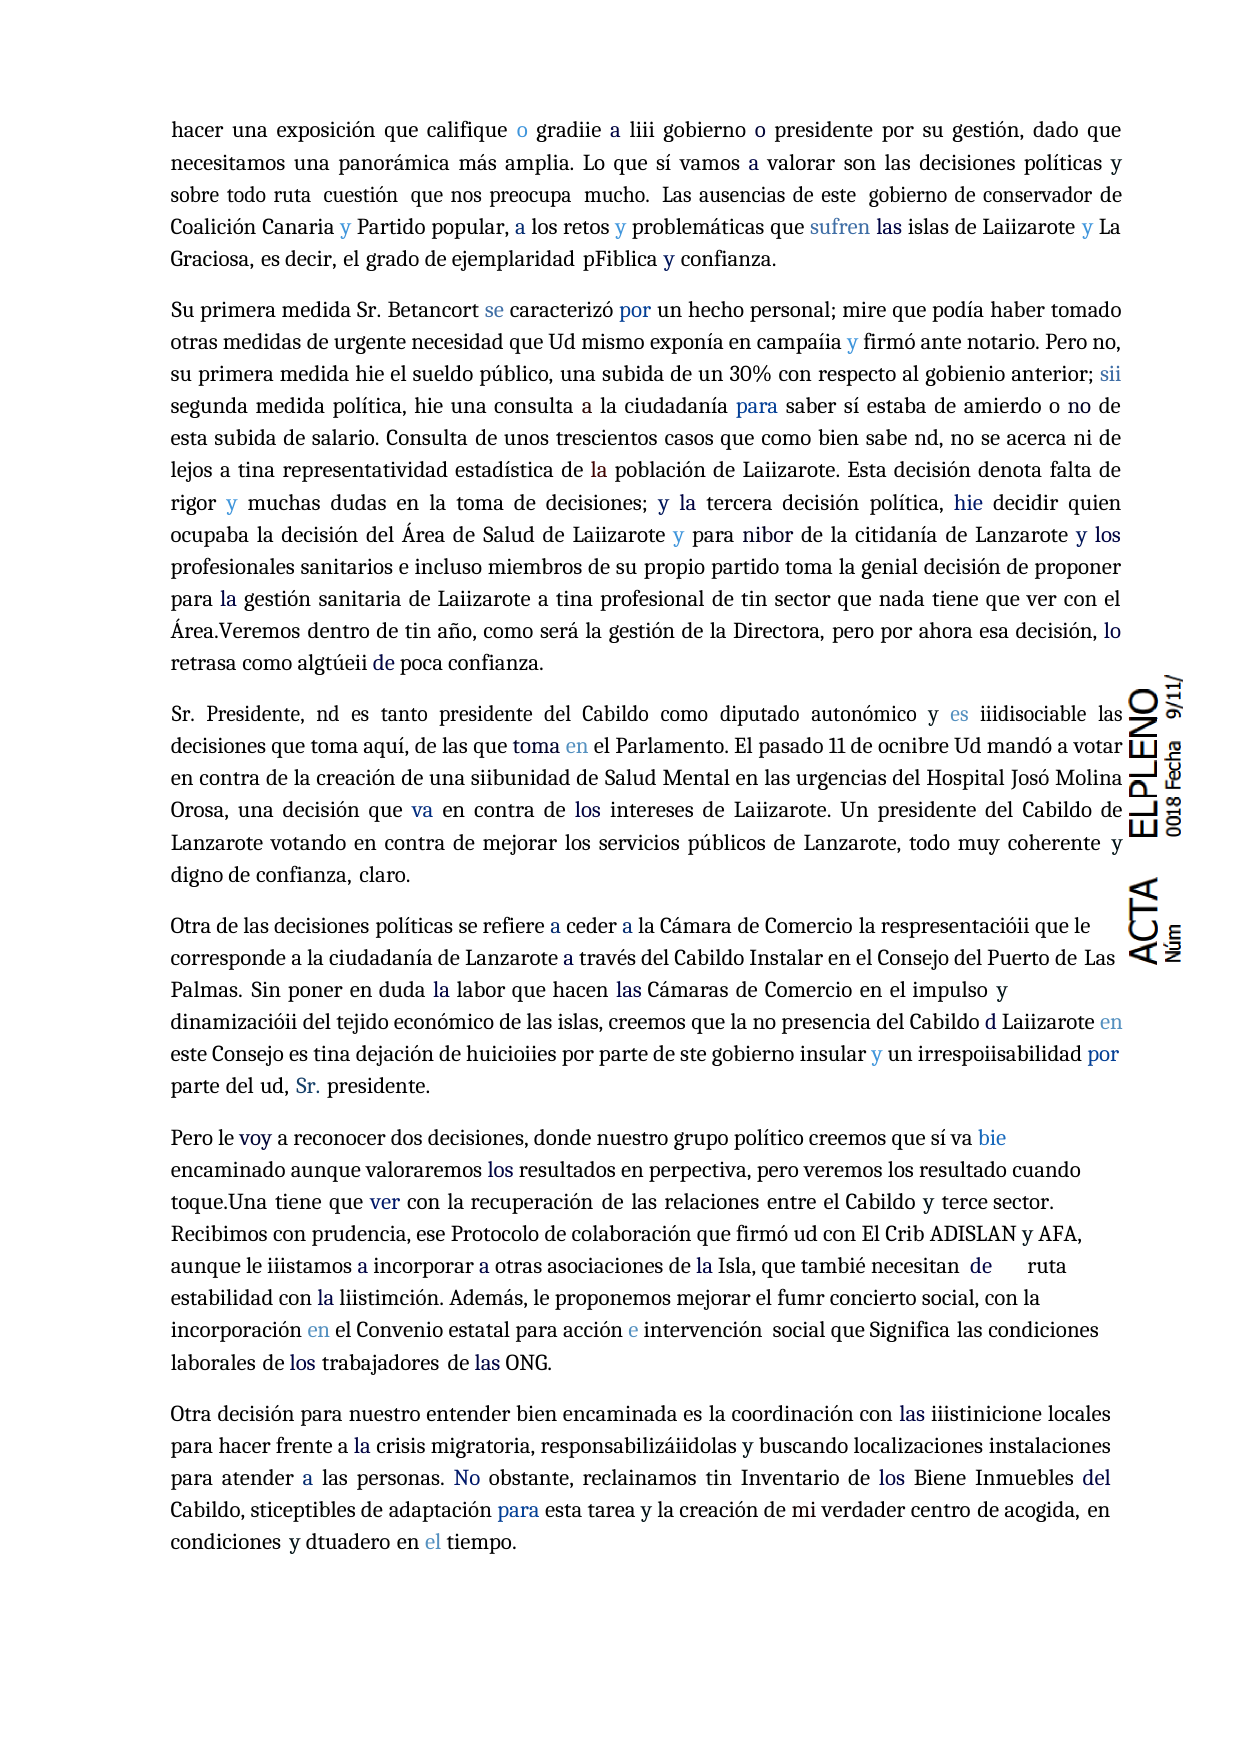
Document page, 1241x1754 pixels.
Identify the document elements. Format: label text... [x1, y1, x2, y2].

text Pero le voy a reconocer dos decisiones, donde nuestro grupo político creemos que sí va bie encaminado aunque valoraremos los resultados en perpectiva, pero veremos los resultado cuando toque.Una tiene que ver con la recuperación de las relaciones entre el Cabildo y terce sector. Recibimos con prudencia, ese Protocolo de colaboración que firmó ud con El Crib ADISLAN y AFA, aunque le iiistamos a incorporar a otras asociaciones de la Isla, que tambié necesitan de ruta estabilidad con la liistimción. Además, le proponemos mejorar el fumr concierto social, con la incorporación en el Convenio estatal para acción e intervención social que Significa las condiciones laborales de los trabajadores de las ONG. [170, 1125, 1112, 1376]
text Sr. Presidente, nd es tanto presidente del Cabildo como diputado autonómico y es iiidisociable las decisiones que toma aquí, de las que toma en el Parlamento. El pasado 11 de ocnibre Ud mandó a votar en contra de la creación de una siibunidad de Salud Mental en las urgencias del Hospital Josó Molina Orosa, una decisión que va en contra de los intereses de Laiizarote. Un presidente del Cabildo de Lanzarote votando en contra de mejorar los servicios públicos de Lanzarote, todo muy coherente y digno de confianza, claro. [171, 701, 1123, 888]
picture [1128, 877, 1158, 965]
text Otra de las decisiones políticas se refiere a ceder a la Cámara de Comercio la respresentacióii que le corresponde a la ciudadanía de Lanzarote a través del Cabildo Instalar en el Consejo del Puerto de Las Palmas. Sin poner en duda la labor que hacen las Cámaras de Comercio en el impulso y dinamizacióii del tejido económico de las islas, creemos que la no presencia del Cabildo d Laiizarote en este Consejo es tina dejación de huicioiies por parte de ste gobierno insular y un irrespoiisabilidad por parte del ud, Sr. presidente. [170, 913, 1130, 1099]
text hacer una exposición que califique o gradiie a liii gobierno o presidente por su gestión, dado que necesitamos una panorámica más amplia. Lo que sí vamos a valorar son las decisiones políticas y sobre todo ruta cuestión que nos preocupa mucho. Las ausencias de este gobierno de conservador de Coalición Canaria y Partido popular, a los retos y problemáticas que sufren las islas de Laiizarote y La Graciosa, es decir, el grado de ejemplaridad pFiblica y confianza. [170, 117, 1122, 272]
picture [1129, 740, 1157, 758]
picture [1129, 760, 1157, 777]
text Otra decisión para nuestro entender bien encaminada es la coordinación con las iiistinicione locales para hacer frente a la crisis migratoria, responsabilizáiidolas y buscando localizaciones instalaciones para atender a las personas. No obstante, reclainamos tin Inventario de los Biene Inmuebles del Cabildo, sticeptibles de adaptación para esta tarea y la creación de mi verdader centro de acogida, en condiciones y dtuadero en el tiempo. [170, 1400, 1111, 1555]
text Su primera medida Sr. Betancort se caracterizó por un hecho personal; mire que podía haber tomado otras medidas de urgente necesidad que Ud mismo exponía en campaíia y firmó ante notario. Pero no, su primera medida hie el sueldo público, una subida de un 30% con respecto al gobienio anterior; sii segunda medida política, hie una consulta a la ciudadanía para saber sí estaba de amierdo o no de esta subida de salario. Consulta de unos trescientos casos que como bien sabe nd, no se acerca ni de lejos a tina representatividad estadística de la población de Laiizarote. Esta decisión denota falta de rigor y muchas dudas en la toma de decisiones; y la tercera decisión política, hie decidir quien ocupaba la decisión del Área de Salud de Laiizarote y para nibor de la citidanía de Lanzarote y los profesionales sanitarios e incluso miembros de su propio partido toma la genial decisión de proponer para la gestión sanitaria de Laiizarote a tina profesional de tin sector que nada tiene que ver con el Área.Veremos dentro de tin año, como será la gestión de la Directora, pero por ahora esa decisión, lo retrasa como algtúeii de poca confianza. [170, 297, 1121, 676]
picture [1163, 925, 1181, 950]
picture [1128, 675, 1183, 737]
picture [1129, 780, 1181, 837]
picture [1164, 741, 1181, 789]
picture [1165, 951, 1181, 962]
